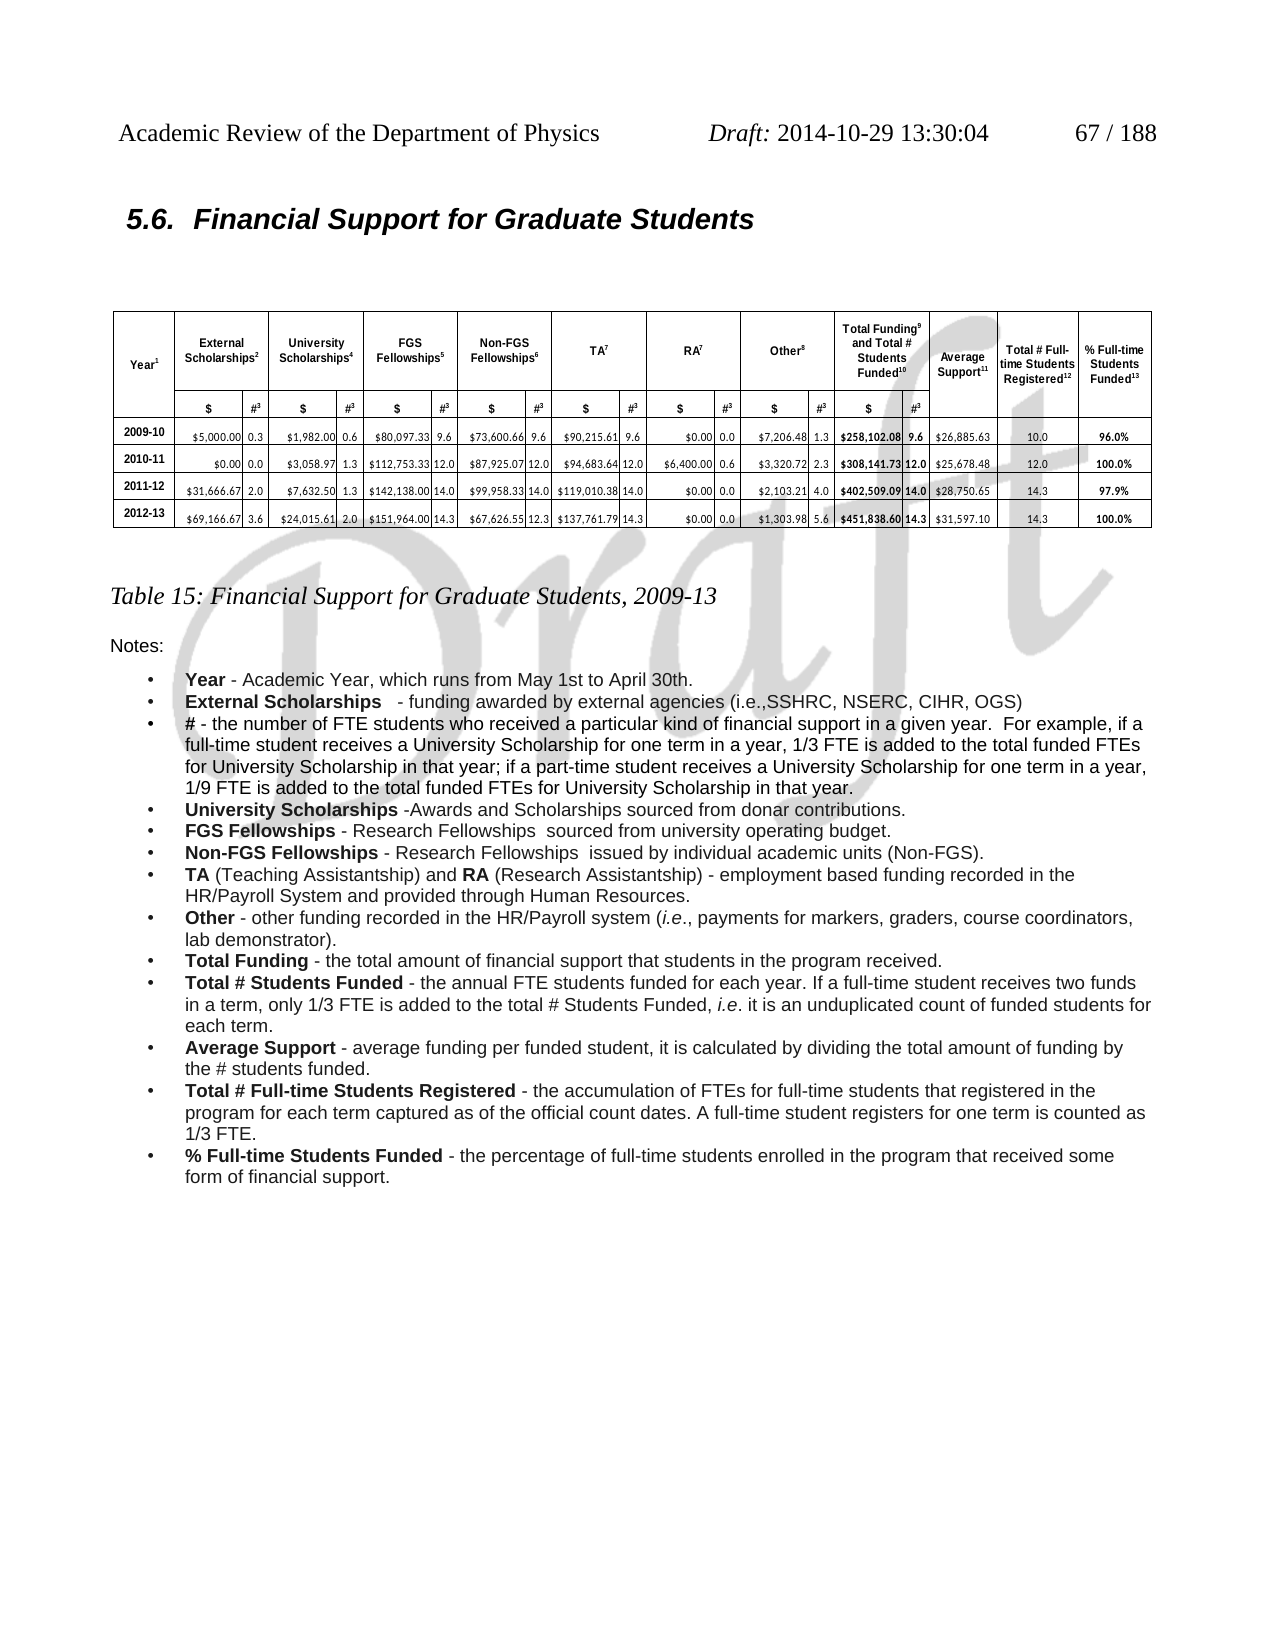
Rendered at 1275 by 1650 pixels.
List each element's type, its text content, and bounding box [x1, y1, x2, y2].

picture [903, 445, 929, 472]
picture [835, 312, 929, 390]
picture [741, 445, 808, 472]
picture [118, 312, 174, 417]
list University Scholarships -Awards and Scholarships sourced from donar contributions. [147, 799, 1153, 820]
picture [998, 418, 1078, 444]
picture [243, 445, 268, 472]
picture [175, 418, 242, 444]
picture [458, 473, 525, 499]
picture [741, 473, 808, 499]
picture [337, 473, 363, 499]
picture [269, 445, 336, 472]
picture [835, 445, 902, 472]
picture [647, 312, 740, 390]
picture [175, 445, 242, 472]
list Other - other funding recorded in the HR/Payroll system (i.e., payments for markers, graders, course coordinators, lab demonstrator). [147, 907, 1153, 950]
picture [118, 473, 174, 499]
picture [243, 473, 268, 499]
picture [903, 418, 929, 444]
picture [337, 500, 363, 527]
picture [1079, 445, 1151, 472]
picture [118, 418, 174, 444]
picture [337, 445, 363, 472]
list Total Funding - the total amount of financial support that students in the program received. [147, 950, 1153, 972]
picture [243, 391, 268, 417]
picture [809, 445, 834, 472]
picture [552, 391, 619, 417]
picture [741, 312, 834, 390]
picture [432, 418, 457, 444]
list # - the number of FTE students who received a particular kind of financial support in a given year. For example, if a full-time student receives a University Scholarship for one term in a year, 1/3 FTE is added to the total funded FTEs for University Scholarship in that year; if a part-time student receives a University Scholarship for one term in a year, 1/9 FTE is added to the total funded FTEs for University Scholarship in that year. [147, 712, 1153, 799]
picture [364, 312, 457, 390]
picture [526, 473, 551, 499]
picture [998, 312, 1078, 417]
picture [118, 500, 174, 527]
picture [552, 312, 646, 390]
picture [647, 500, 714, 527]
picture [620, 391, 646, 417]
picture [715, 391, 740, 417]
picture [337, 391, 363, 417]
picture [715, 473, 740, 499]
picture [526, 391, 551, 417]
picture [269, 312, 363, 390]
picture [458, 500, 525, 527]
list Total # Students Funded - the annual FTE students funded for each year. If a full-time student receives two funds in a term, only 1/3 FTE is added to the total # Students Funded, i.e. it is an unduplicated count of funded students for each term. [147, 972, 1153, 1037]
picture [432, 473, 457, 499]
picture [998, 500, 1078, 527]
picture [458, 418, 525, 444]
list External Scholarships - funding awarded by external agencies (i.e.,SSHRC, NSERC, CIHR, OGS) [147, 691, 1153, 712]
picture [1079, 473, 1151, 499]
picture [118, 445, 174, 472]
list % Full-time Students Funded - the percentage of full-time students enrolled in the program that received some form of financial support. [147, 1144, 1153, 1188]
picture [620, 473, 646, 499]
picture [175, 500, 242, 527]
picture [364, 473, 431, 499]
picture [835, 500, 902, 527]
picture [1079, 312, 1151, 417]
picture [269, 473, 336, 499]
picture [1079, 500, 1151, 527]
picture [458, 312, 551, 390]
picture [809, 391, 834, 417]
list FGS Fellowships - Research Fellowships sourced from university operating budget. [147, 820, 1153, 842]
picture [458, 445, 525, 472]
picture [620, 418, 646, 444]
picture [552, 445, 619, 472]
picture [647, 445, 714, 472]
picture [930, 500, 997, 527]
picture [998, 445, 1078, 472]
picture [432, 445, 457, 472]
picture [741, 418, 808, 444]
picture [809, 500, 834, 527]
picture [930, 473, 997, 499]
picture [269, 418, 336, 444]
text Notes: [110, 635, 1153, 656]
picture [620, 500, 646, 527]
picture [741, 500, 808, 527]
list Total # Full-time Students Registered - the accumulation of FTEs for full-time students that registered in the program for each term captured as of the official count dates. A full-time student registers for one term is counted as 1/3 FTE. [147, 1080, 1153, 1144]
picture [552, 418, 619, 444]
picture [118, 118, 1157, 202]
picture [552, 473, 619, 499]
picture [526, 418, 551, 444]
picture [903, 473, 929, 499]
picture [458, 391, 525, 417]
picture [930, 445, 997, 472]
picture [269, 500, 336, 527]
picture [552, 500, 619, 527]
picture [715, 418, 740, 444]
picture [243, 500, 268, 527]
picture [930, 312, 997, 417]
picture [715, 445, 740, 472]
picture [243, 418, 268, 444]
picture [364, 418, 431, 444]
subtitle Financial Support for Graduate Students [118, 202, 1157, 235]
picture [741, 391, 808, 417]
picture [118, 235, 1157, 1532]
picture [620, 445, 646, 472]
picture [432, 500, 457, 527]
picture [1079, 418, 1151, 444]
list Year - Academic Year, which runs from May 1st to April 30th. [147, 669, 1153, 691]
text Table 15: Financial Support for Graduate Students, 2009-13 [110, 581, 1153, 610]
picture [337, 418, 363, 444]
picture [364, 445, 431, 472]
picture [998, 473, 1078, 499]
picture [364, 500, 431, 527]
list TA (Teaching Assistantship) and RA (Research Assistantship) - employment based funding recorded in the HR/Payroll System and provided through Human Resources. [147, 864, 1153, 907]
picture [903, 391, 929, 417]
picture [175, 391, 242, 417]
picture [269, 391, 336, 417]
picture [647, 418, 714, 444]
picture [930, 418, 997, 444]
picture [526, 500, 551, 527]
picture [835, 391, 902, 417]
picture [903, 500, 929, 527]
picture [432, 391, 457, 417]
picture [647, 473, 714, 499]
picture [175, 473, 242, 499]
picture [647, 391, 714, 417]
picture [835, 473, 902, 499]
list Non-FGS Fellowships - Research Fellowships issued by individual academic units (Non-FGS). [147, 842, 1153, 864]
picture [809, 418, 834, 444]
picture [835, 418, 902, 444]
picture [715, 500, 740, 527]
picture [364, 391, 431, 417]
picture [175, 312, 268, 390]
picture [809, 473, 834, 499]
picture [526, 445, 551, 472]
list Average Support - average funding per funded student, it is calculated by dividing the total amount of funding by the # students funded. [147, 1037, 1153, 1080]
